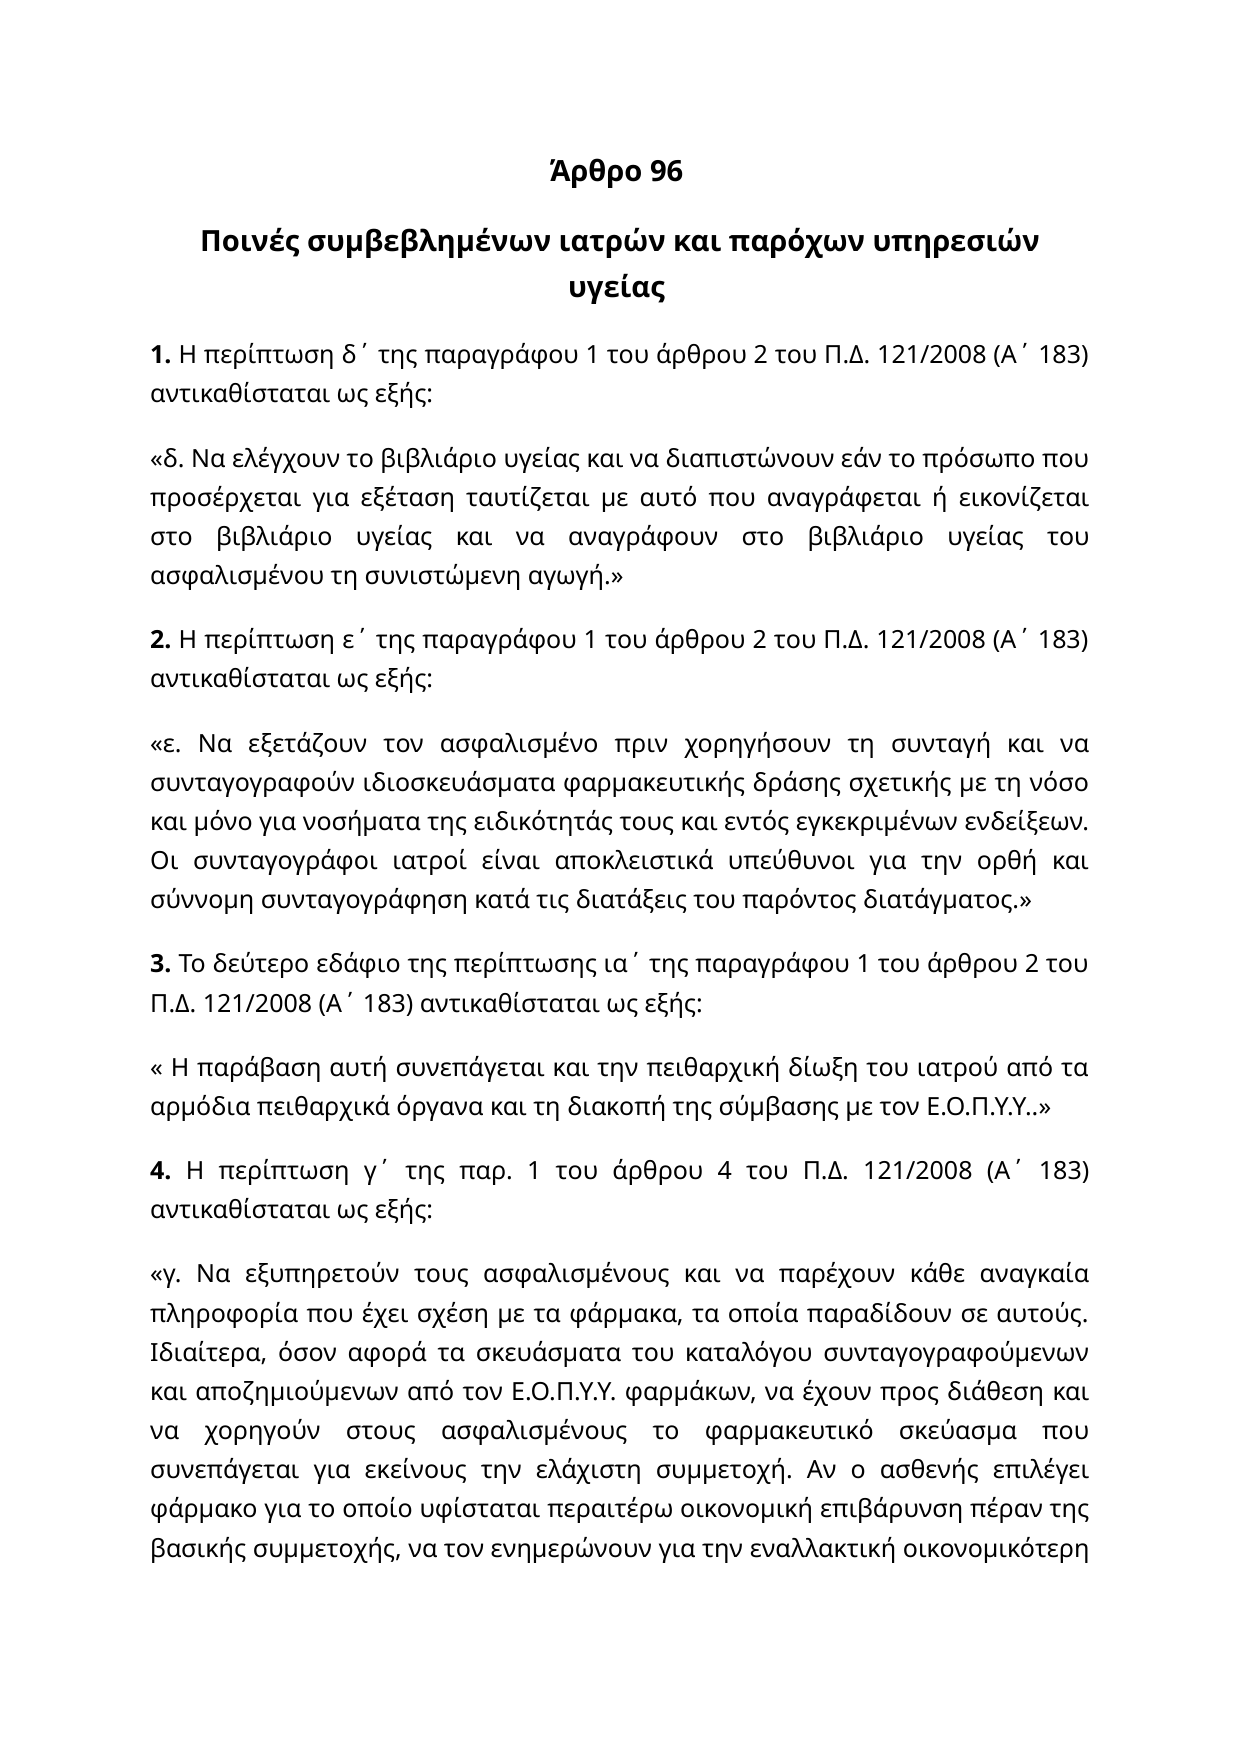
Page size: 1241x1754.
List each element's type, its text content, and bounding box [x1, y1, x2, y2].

text «γ. Να εξυπηρετούν τους ασφαλισμένους και να παρέχουν κάθε αναγκαία πληροφορία που έχει σχέση με τα φάρμακα, τα οποία παραδίδουν σε αυτούς. Ιδιαίτερα, όσον αφορά τα σκευάσματα του καταλόγου συνταγογραφούμενων και αποζημιούμενων από τον Ε.Ο.Π.Υ.Υ. φαρμάκων, να έχουν προς διάθεση και να χορηγούν στους ασφαλισμένους το φαρμακευτικό σκεύασμα που συνεπάγεται για εκείνους την ελάχιστη συμμετοχή. Αν ο ασθενής επιλέγει φάρμακο για το οποίο υφίσταται περαιτέρω οικονομική επιβάρυνση πέραν της βασικής συμμετοχής, να τον ενημερώνουν για την εναλλακτική οικονομικότερη [150, 1256, 1090, 1564]
text 4. Η περίπτωση γ΄ της παρ. 1 του άρθρου 4 του Π.Δ. 121/2008 (Α΄ 183) αντικαθίσταται ως εξής: [150, 1153, 1090, 1226]
text « Η παράβαση αυτή συνεπάγεται και την πειθαρχική δίωξη του ιατρού από τα αρμόδια πειθαρχικά όργανα και τη διακοπή της σύμβασης με τον Ε.Ο.Π.Υ.Υ..» [150, 1049, 1090, 1123]
text «ε. Να εξετάζουν τον ασφαλισμένο πριν χορηγήσουν τη συνταγή και να συνταγογραφούν ιδιοσκευάσματα φαρμακευτικής δράσης σχετικής με τη νόσο και μόνο για νοσήματα της ειδικότητάς τους και εντός εγκεκριμένων ενδείξεων. Οι συνταγογράφοι ιατροί είναι αποκλειστικά υπεύθυνοι για την ορθή και σύννομη συνταγογράφηση κατά τις διατάξεις του παρόντος διατάγματος.» [150, 725, 1090, 916]
text 1. Η περίπτωση δ΄ της παραγράφου 1 του άρθρου 2 του Π.Δ. 121/2008 (Α΄ 183) αντικαθίσταται ως εξής: [150, 337, 1090, 410]
text 3. Το δεύτερο εδάφιο της περίπτωσης ια΄ της παραγράφου 1 του άρθρου 2 του Π.Δ. 121/2008 (Α΄ 183) αντικαθίσταται ως εξής: [150, 946, 1090, 1019]
text «δ. Να ελέγχουν το βιβλιάριο υγείας και να διαπιστώνουν εάν το πρόσωπο που προσέρχεται για εξέταση ταυτίζεται με αυτό που αναγράφεται ή εικονίζεται στο βιβλιάριο υγείας και να αναγράφουν στο βιβλιάριο υγείας του ασφαλισμένου τη συνιστώμενη αγωγή.» [150, 440, 1090, 592]
subtitle Άρθρο 96 [150, 150, 1090, 190]
text 2. Η περίπτωση ε΄ της παραγράφου 1 του άρθρου 2 του Π.Δ. 121/2008 (Α΄ 183) αντικαθίσταται ως εξής: [150, 622, 1090, 695]
subtitle Ποινές συμβεβλημένων ιατρών και παρόχων υπηρεσιών υγείας [150, 221, 1090, 306]
